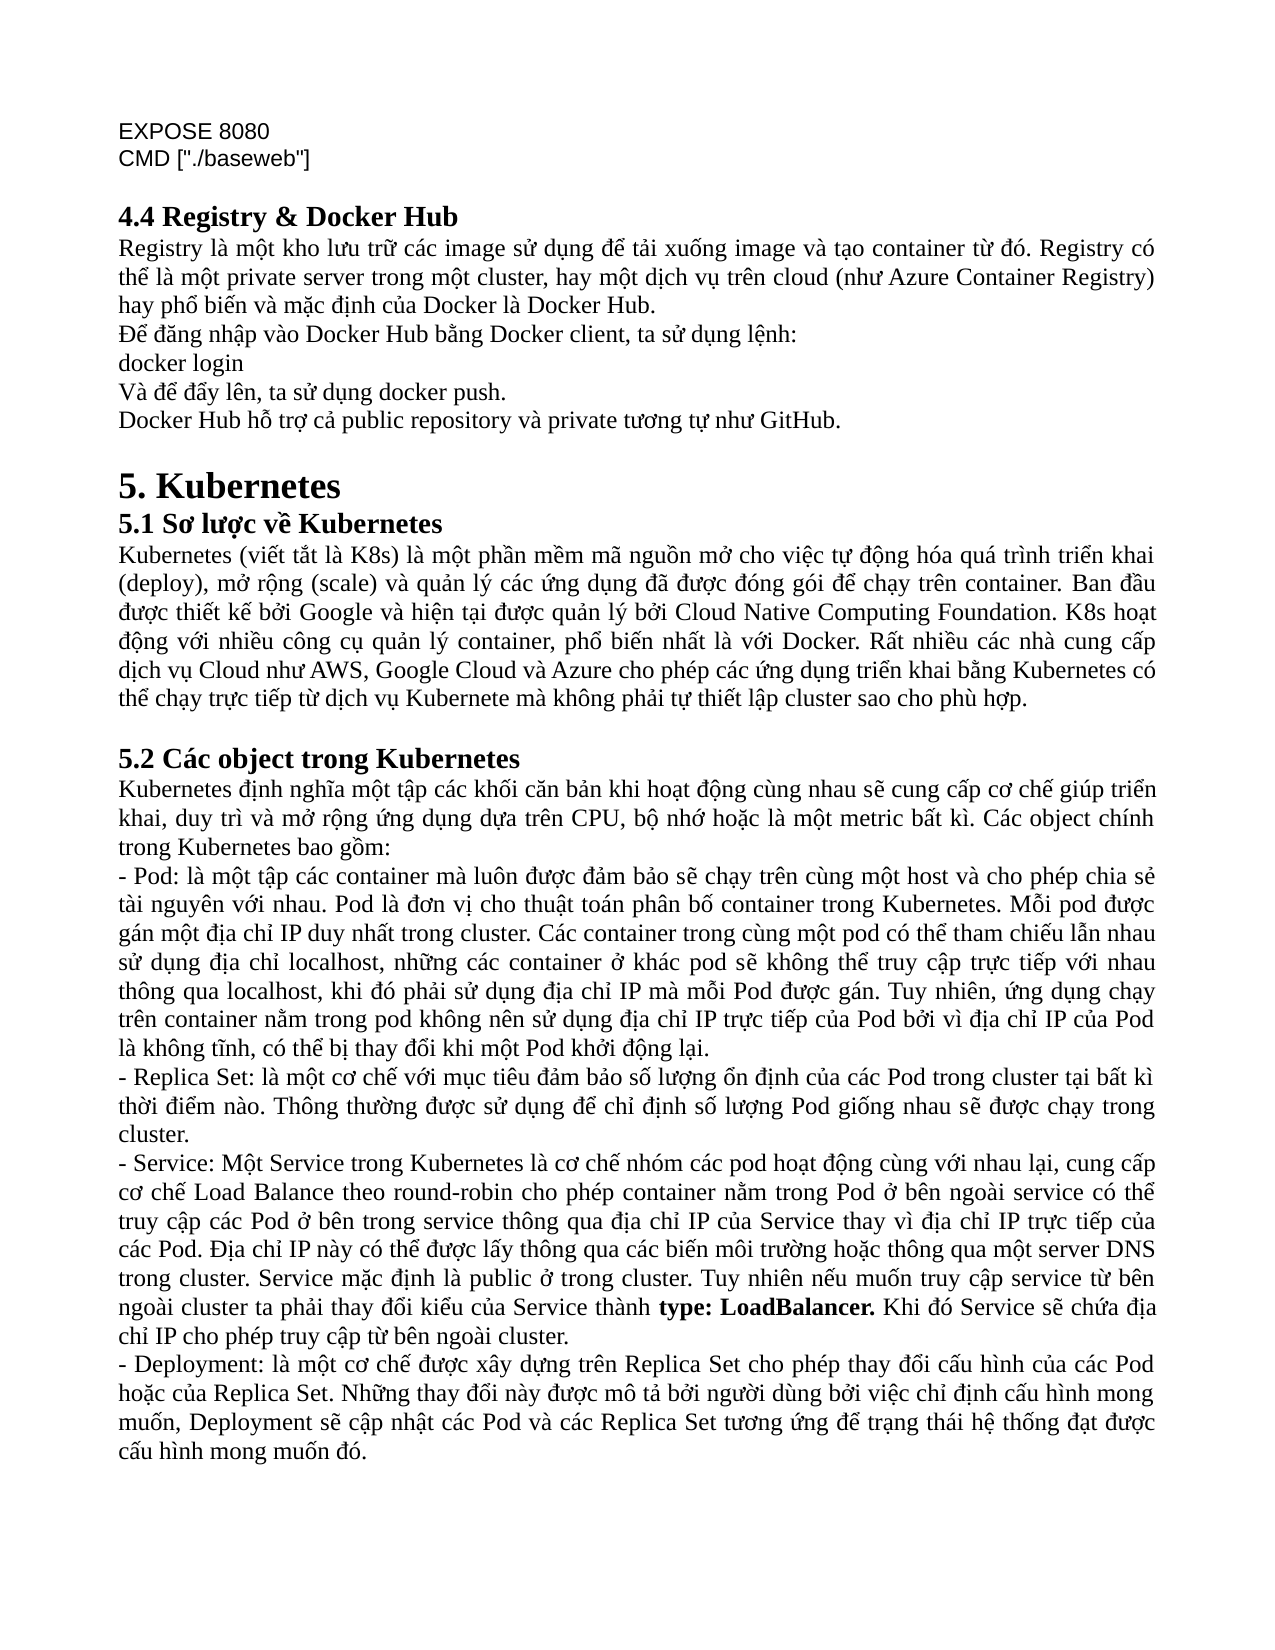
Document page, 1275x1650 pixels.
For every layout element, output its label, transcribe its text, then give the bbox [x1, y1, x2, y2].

text 4.4 Registry & Docker Hub [118, 199, 1157, 233]
text Để đăng nhập vào Docker Hub bằng Docker client, ta sử dụng lệnh: [118, 319, 1157, 348]
text docker login [118, 348, 1157, 377]
text Docker Hub hỗ trợ cả public repository và private tương tự như GitHub. [118, 406, 1157, 434]
text - Deployment: là một cơ chế được xây dựng trên Replica Set cho phép thay đổi cấu hình của các Pod hoặc của Replica Set. Những thay đổi này được mô tả bởi người dùng bởi việc chỉ định cấu hình mong muốn, Deployment sẽ cập nhật các Pod và các Replica Set tương ứng để trạng thái hệ thống đạt được cấu hình mong muốn đó. [118, 1349, 1157, 1464]
text CMD ["./baseweb"] [118, 144, 1157, 171]
text 5. Kubernetes [118, 463, 1157, 506]
text - Service: Một Service trong Kubernetes là cơ chế nhóm các pod hoạt động cùng với nhau lại, cung cấp cơ chế Load Balance theo round-robin cho phép container nằm trong Pod ở bên ngoài service có thể truy cập các Pod ở bên trong service thông qua địa chỉ IP của Service thay vì địa chỉ IP trực tiếp của các Pod. Địa chỉ IP này có thể được lấy thông qua các biến môi trường hoặc thông qua một server DNS trong cluster. Service mặc định là public ở trong cluster. Tuy nhiên nếu muốn truy cập service từ bên ngoài cluster ta phải thay đổi kiểu của Service thành type: LoadBalancer. Khi đó Service sẽ chứa địa chỉ IP cho phép truy cập từ bên ngoài cluster. [118, 1148, 1157, 1349]
text Và để đẩy lên, ta sử dụng docker push. [118, 377, 1157, 406]
text - Replica Set: là một cơ chế với mục tiêu đảm bảo số lượng ổn định của các Pod trong cluster tại bất kì thời điểm nào. Thông thường được sử dụng để chỉ định số lượng Pod giống nhau sẽ được chạy trong cluster. [118, 1062, 1157, 1148]
text - Pod: là một tập các container mà luôn được đảm bảo sẽ chạy trên cùng một host và cho phép chia sẻ tài nguyên với nhau. Pod là đơn vị cho thuật toán phân bố container trong Kubernetes. Mỗi pod được gán một địa chỉ IP duy nhất trong cluster. Các container trong cùng một pod có thể tham chiếu lẫn nhau sử dụng địa chỉ localhost, những các container ở khác pod sẽ không thể truy cập trực tiếp với nhau thông qua localhost, khi đó phải sử dụng địa chỉ IP mà mỗi Pod được gán. Tuy nhiên, ứng dụng chạy trên container nằm trong pod không nên sử dụng địa chỉ IP trực tiếp của Pod bởi vì địa chỉ IP của Pod là không tĩnh, có thể bị thay đổi khi một Pod khởi động lại. [118, 861, 1157, 1062]
text EXPOSE 8080 [118, 118, 1157, 144]
text 5.2 Các object trong Kubernetes [118, 741, 1157, 774]
text Kubernetes (viết tắt là K8s) là một phần mềm mã nguồn mở cho việc tự động hóa quá trình triển khai (deploy), mở rộng (scale) và quản lý các ứng dụng đã được đóng gói để chạy trên container. Ban đầu được thiết kế bởi Google và hiện tại được quản lý bởi Cloud Native Computing Foundation. K8s hoạt động với nhiều công cụ quản lý container, phổ biến nhất là với Docker. Rất nhiều các nhà cung cấp dịch vụ Cloud như AWS, Google Cloud và Azure cho phép các ứng dụng triển khai bằng Kubernetes có thể chạy trực tiếp từ dịch vụ Kubernete mà không phải tự thiết lập cluster sao cho phù hợp. [118, 540, 1157, 712]
text 5.1 Sơ lược về Kubernetes [118, 506, 1157, 540]
text Registry là một kho lưu trữ các image sử dụng để tải xuống image và tạo container từ đó. Registry có thể là một private server trong một cluster, hay một dịch vụ trên cloud (như Azure Container Registry) hay phổ biến và mặc định của Docker là Docker Hub. [118, 233, 1157, 319]
text Kubernetes định nghĩa một tập các khối căn bản khi hoạt động cùng nhau sẽ cung cấp cơ chế giúp triển khai, duy trì và mở rộng ứng dụng dựa trên CPU, bộ nhớ hoặc là một metric bất kì. Các object chính trong Kubernetes bao gồm: [118, 774, 1157, 861]
